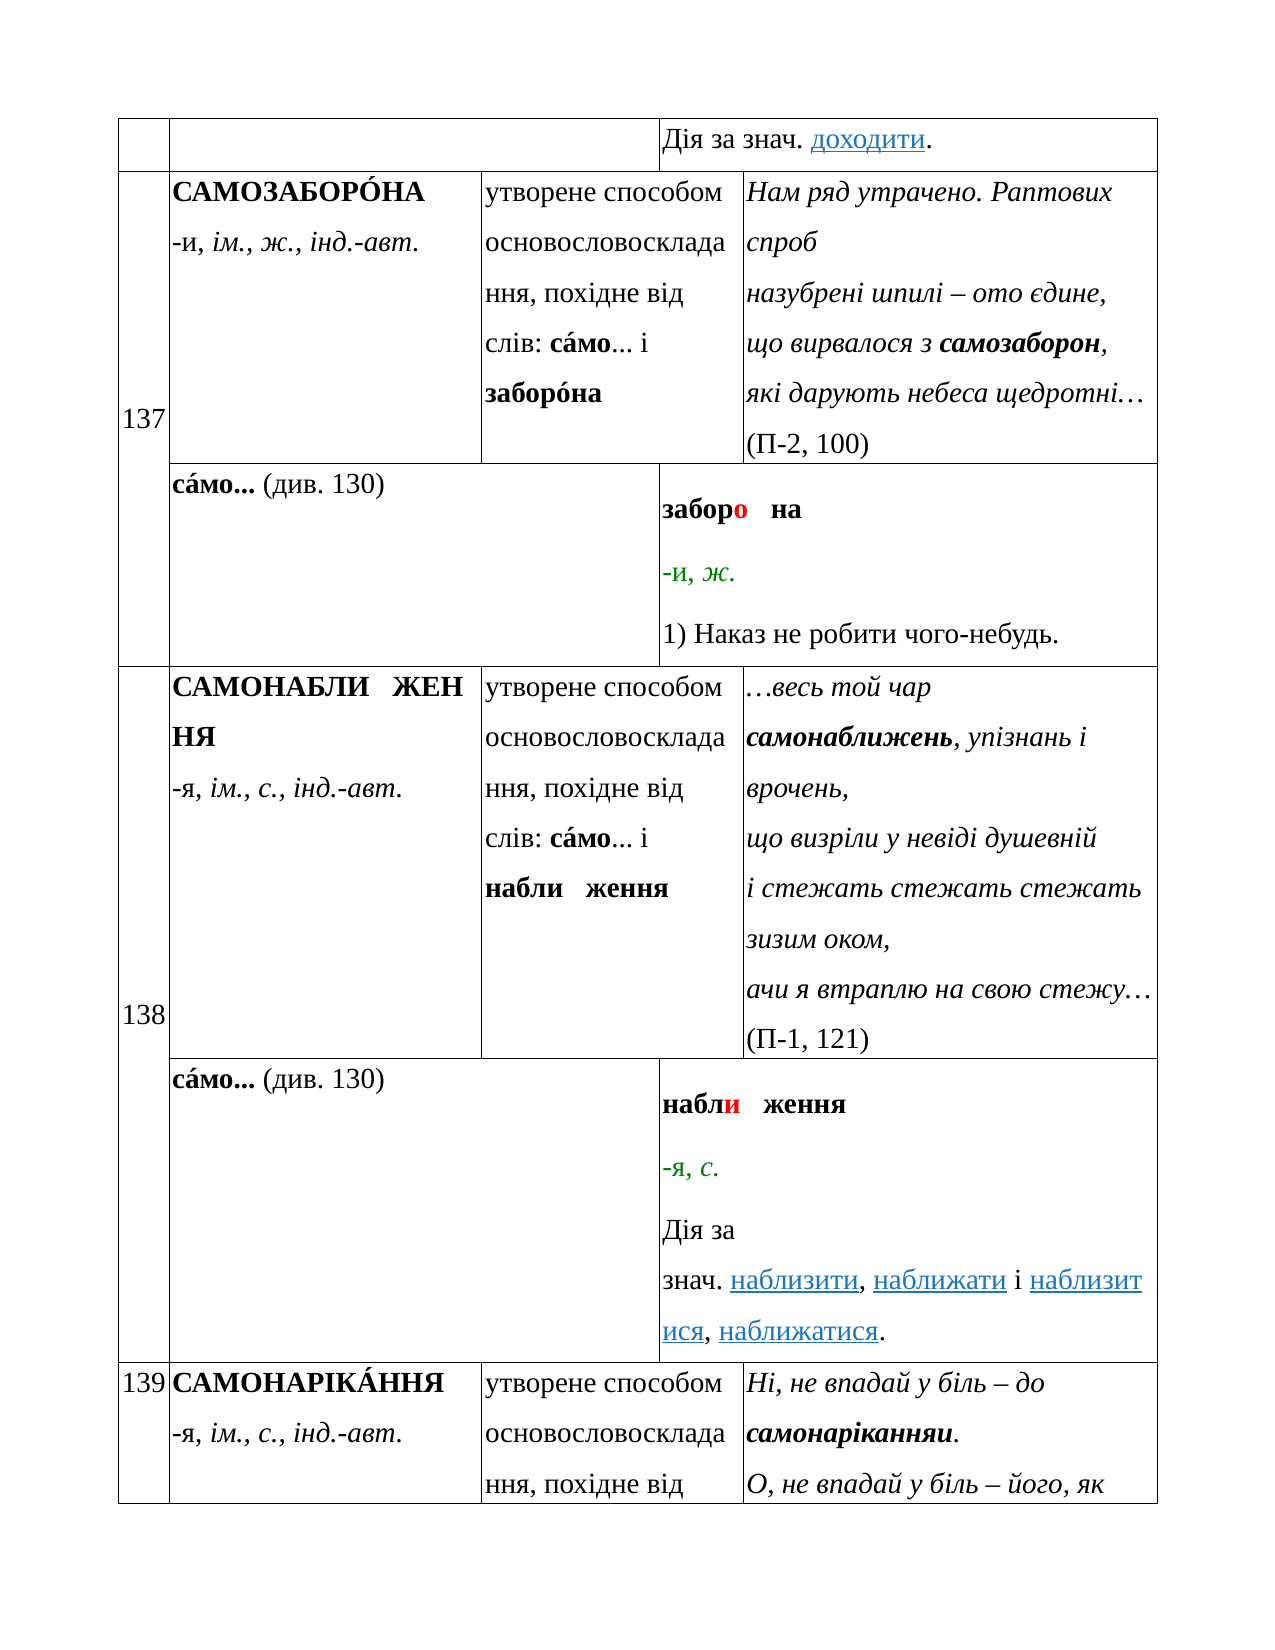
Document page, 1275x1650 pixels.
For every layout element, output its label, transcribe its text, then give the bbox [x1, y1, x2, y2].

table_cell сáмо... (див. 130) [170, 1059, 659, 1362]
table_cell 137 [119, 172, 169, 666]
table_cell Ні, не впадай у біль – до самонаріканняи. О, не впадай у біль – його, як [744, 1363, 1157, 1502]
table_cell [119, 119, 169, 171]
table_cell Нам ряд утрачено. Раптових спроб назубрені шпилі – ото єдине, що вирвалося з самозаборон, які дарують небеса щедротні… (П‑2, 100) [744, 172, 1157, 462]
table_cell Дія за знач. доходити. [660, 119, 1157, 171]
table_cell наближення -я, с. Дія за знач. наблизити, наближати і наблизитися, наближатися. [660, 1059, 1157, 1362]
table_cell утворене способом основословоскладання, похідне від слів: сáмо... і наближення [482, 667, 743, 1058]
table_cell заборона -и, ж. 1) Наказ не робити чого-небудь. [660, 464, 1157, 666]
table_cell 139 [119, 1363, 169, 1502]
table_cell Самонарікáння -я, ім., с., інд.-авт. [170, 1363, 481, 1502]
table_cell …весь той чар самонаближень, упізнань і врочень, що визріли у невіді душевній і стежать стежать стежать зизим оком, ачи я втраплю на свою стежу… (П‑1, 121) [744, 667, 1157, 1058]
table_cell Самозаборóна -и, ім., ж., інд.-авт. [170, 172, 481, 462]
table_cell Самонаближення -я, ім., с., інд.-авт. [170, 667, 481, 1058]
table_cell сáмо... (див. 130) [170, 464, 659, 666]
table_cell 138 [119, 667, 169, 1362]
table_cell [170, 119, 659, 171]
table_cell утворене способом основословоскладання, похідне від [482, 1363, 743, 1502]
table_cell утворене способом основословоскладання, похідне від слів: сáмо... і заборóна [482, 172, 743, 462]
